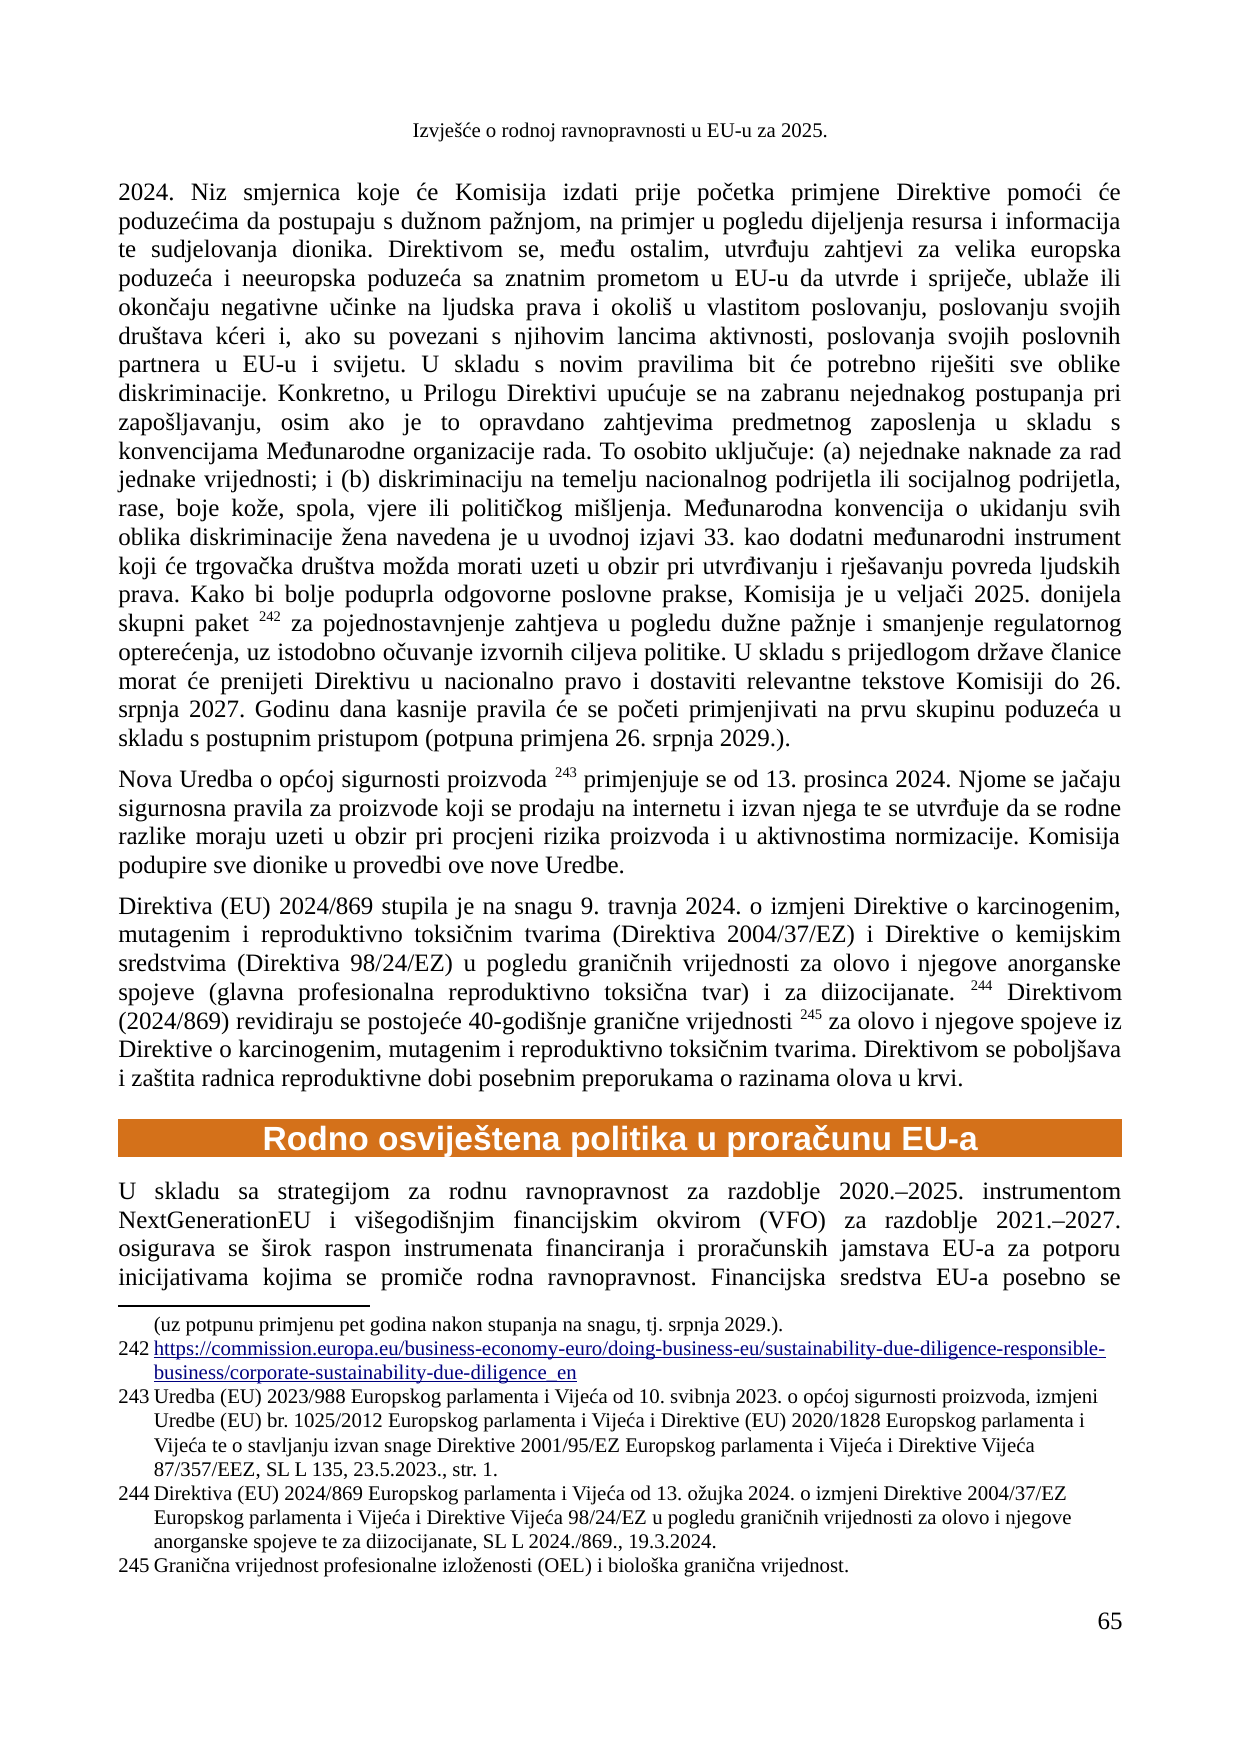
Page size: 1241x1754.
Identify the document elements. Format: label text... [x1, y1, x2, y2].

text 2024. Niz smjernica koje će Komisija izdati prije početka primjene Direktive pomoći će poduzećima da postupaju s dužnom pažnjom, na primjer u pogledu dijeljenja resursa i informacija te sudjelovanja dionika. Direktivom se, među ostalim, utvrđuju zahtjevi za velika europska poduzeća i neeuropska poduzeća sa znatnim prometom u EU-u da utvrde i spriječe, ublaže ili okončaju negativne učinke na ljudska prava i okoliš u vlastitom poslovanju, poslovanju svojih društava kćeri i, ako su povezani s njihovim lancima aktivnosti, poslovanja svojih poslovnih partnera u EU-u i svijetu. U skladu s novim pravilima bit će potrebno riješiti sve oblike diskriminacije. Konkretno, u Prilogu Direktivi upućuje se na zabranu nejednakog postupanja pri zapošljavanju, osim ako je to opravdano zahtjevima predmetnog zaposlenja u skladu s konvencijama Međunarodne organizacije rada. To osobito uključuje: (a) nejednake naknade za rad jednake vrijednosti; i (b) diskriminaciju na temelju nacionalnog podrijetla ili socijalnog podrijetla, rase, boje kože, spola, vjere ili političkog mišljenja. Međunarodna konvencija o ukidanju svih oblika diskriminacije žena navedena je u uvodnoj izjavi 33. kao dodatni međunarodni instrument koji će trgovačka društva možda morati uzeti u obzir pri utvrđivanju i rješavanju povreda ljudskih prava. Kako bi bolje poduprla odgovorne poslovne prakse, Komisija je u veljači 2025. donijela skupni paket za pojednostavnjenje zahtjeva u pogledu dužne pažnje i smanjenje regulatornog opterećenja, uz istodobno očuvanje izvornih ciljeva politike. U skladu s prijedlogom države članice morat će prenijeti Direktivu u nacionalno pravo i dostaviti relevantne tekstove Komisiji do 26. srpnja 2027. Godinu dana kasnije pravila će se početi primjenjivati na prvu skupinu poduzeća u skladu s postupnim pristupom (potpuna primjena 26. srpnja 2029.). [118, 177, 1122, 752]
text (uz potpunu primjenu pet godina nakon stupanja na snagu, tj. srpnja 2029.). [118, 1312, 1122, 1336]
text Granična vrijednost profesionalne izloženosti (OEL) i biološka granična vrijednost. [118, 1553, 1122, 1577]
text Direktiva (EU) 2024/869 Europskog parlamenta i Vijeća od 13. ožujka 2024. o izmjeni Direktive 2004/37/EZ Europskog parlamenta i Vijeća i Direktive Vijeća 98/24/EZ u pogledu graničnih vrijednosti za olovo i njegove anorganske spojeve te za diizocijanate, SL L 2024./869., 19.3.2024. [118, 1481, 1122, 1553]
text Uredba (EU) 2023/988 Europskog parlamenta i Vijeća od 10. svibnja 2023. o općoj sigurnosti proizvoda, izmjeni Uredbe (EU) br. 1025/2012 Europskog parlamenta i Vijeća i Direktive (EU) 2020/1828 Europskog parlamenta i Vijeća te o stavljanju izvan snage Direktive 2001/95/EZ Europskog parlamenta i Vijeća i Direktive Vijeća 87/357/EEZ, SL L 135, 23.5.2023., str. 1. [118, 1384, 1122, 1481]
text https://commission.europa.eu/business-economy-euro/doing-business-eu/sustainability-due-diligence-responsible-business/corporate-sustainability-due-diligence_en [118, 1336, 1122, 1384]
text Direktiva (EU) 2024/869 stupila je na snagu 9. travnja 2024. o izmjeni Direktive o karcinogenim, mutagenim i reproduktivno toksičnim tvarima (Direktiva 2004/37/EZ) i Direktive o kemijskim sredstvima (Direktiva 98/24/EZ) u pogledu graničnih vrijednosti za olovo i njegove anorganske spojeve (glavna profesionalna reproduktivno toksična tvar) i za diizocijanate. Direktivom (2024/869) revidiraju se postojeće 40-godišnje granične vrijednosti za olovo i njegove spojeve iz Direktive o karcinogenim, mutagenim i reproduktivno toksičnim tvarima. Direktivom se poboljšava i zaštita radnica reproduktivne dobi posebnim preporukama o razinama olova u krvi. [118, 891, 1122, 1092]
subtitle Rodno osviještena politika u proračunu EU-a [118, 1119, 1122, 1157]
text Nova Uredba o općoj sigurnosti proizvoda primjenjuje se od 13. prosinca 2024. Njome se jačaju sigurnosna pravila za proizvode koji se prodaju na internetu i izvan njega te se utvrđuje da se rodne razlike moraju uzeti u obzir pri procjeni rizika proizvoda i u aktivnostima normizacije. Komisija podupire sve dionike u provedbi ove nove Uredbe. [118, 764, 1122, 879]
text U skladu sa strategijom za rodnu ravnopravnost za razdoblje 2020.–2025. instrumentom NextGenerationEU i višegodišnjim financijskim okvirom (VFO) za razdoblje 2021.–2027. osigurava se širok raspon instrumenata financiranja i proračunskih jamstava EU-a za potporu inicijativama kojima se promiče rodna ravnopravnost. Financijska sredstva EU-a posebno se [118, 1176, 1122, 1291]
